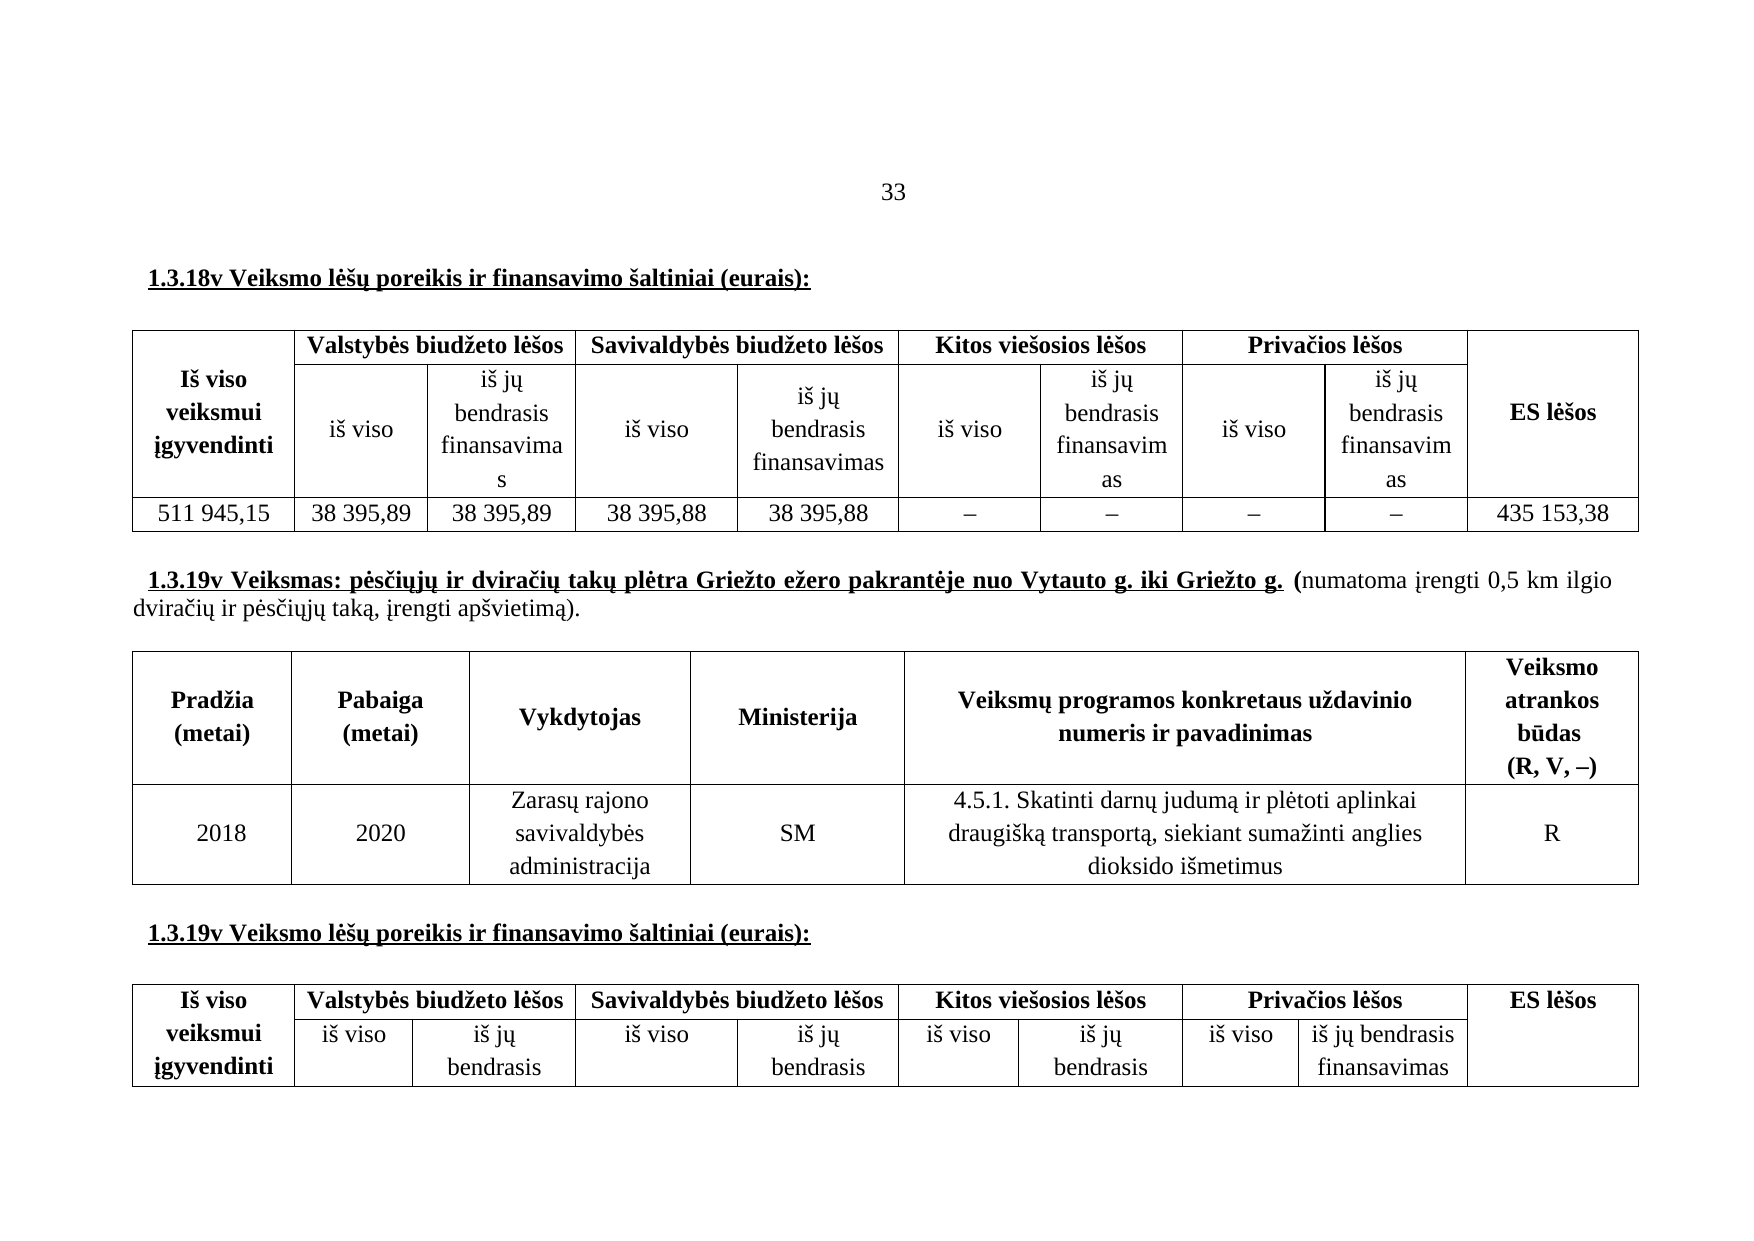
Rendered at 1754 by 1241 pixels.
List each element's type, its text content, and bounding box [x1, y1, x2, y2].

table_cell – [899, 498, 1040, 531]
table_header Iš viso veiksmui įgyvendinti [133, 331, 294, 497]
table_header Privačios lėšos [1183, 331, 1467, 363]
table_cell SM [691, 785, 904, 884]
table_cell iš jų bendrasis finansavimas [1326, 365, 1467, 497]
table_header Privačios lėšos [1183, 985, 1467, 1018]
table_cell – [1183, 498, 1324, 531]
table_cell 511 945,15 [133, 498, 294, 531]
table_header Pabaiga (metai) [292, 652, 469, 784]
table_cell R [1466, 785, 1638, 884]
table_cell iš viso [576, 1020, 737, 1086]
table_cell iš viso [899, 1020, 1018, 1086]
table_cell iš jų bendrasis finansavimas [1299, 1020, 1467, 1086]
table_cell 435 153,38 [1468, 498, 1638, 531]
table_cell iš jų bendrasis finansavimas [738, 365, 898, 497]
table_header Kitos viešosios lėšos [899, 331, 1182, 363]
text 1.3.19v Veiksmo lėšų poreikis ir finansavimo šaltiniai (eurais): [118, 918, 1668, 947]
table_header Valstybės biudžeto lėšos [295, 985, 575, 1018]
table_cell iš jų bendrasis [1019, 1020, 1182, 1086]
table_cell – [1041, 498, 1182, 531]
table_cell iš jų bendrasis [413, 1020, 575, 1086]
table_cell 38 395,88 [738, 498, 898, 531]
table_cell iš viso [295, 1020, 412, 1086]
text 1.3.18v Veiksmo lėšų poreikis ir finansavimo šaltiniai (eurais): [118, 263, 1668, 292]
table_cell iš jų bendrasis finansavimas [1041, 365, 1182, 497]
table_cell iš viso [899, 365, 1040, 497]
table_cell iš jų bendrasis [738, 1020, 898, 1086]
table_cell 4.5.1. Skatinti darnų judumą ir plėtoti aplinkai draugišką transportą, siekiant sumažinti anglies dioksido išmetimus [905, 785, 1465, 884]
table_header ES lėšos [1468, 985, 1638, 1086]
table_header Savivaldybės biudžeto lėšos [576, 331, 898, 363]
table_cell iš viso [295, 365, 427, 497]
table_header Kitos viešosios lėšos [899, 985, 1182, 1018]
table_header Iš viso veiksmui įgyvendinti [133, 985, 294, 1086]
table_header ES lėšos [1468, 331, 1638, 497]
table_cell iš viso [576, 365, 737, 497]
table_header Ministerija [691, 652, 904, 784]
table_cell Zarasų rajono savivaldybės administracija [470, 785, 690, 884]
table_cell 2020 [292, 785, 469, 884]
table_cell 2018 [133, 785, 291, 884]
table_cell iš jų bendrasis finansavimas [428, 365, 575, 497]
table_header Savivaldybės biudžeto lėšos [576, 985, 898, 1018]
table_cell 38 395,89 [428, 498, 575, 531]
table_cell iš viso [1183, 1020, 1298, 1086]
table_cell – [1326, 498, 1467, 531]
table_header Pradžia (metai) [133, 652, 291, 784]
table_header Veiksmų programos konkretaus uždavinio numeris ir pavadinimas [905, 652, 1465, 784]
table_header Vykdytojas [470, 652, 690, 784]
table_header Valstybės biudžeto lėšos [295, 331, 575, 363]
table_cell iš viso [1183, 365, 1324, 497]
table_header Veiksmo atrankos būdas (R, V, –) [1466, 652, 1638, 784]
table_cell 38 395,88 [576, 498, 737, 531]
table_cell 38 395,89 [295, 498, 427, 531]
text 1.3.19v Veiksmas: pėsčiųjų ir dviračių takų plėtra Griežto ežero pakrantėje nuo Vytauto g. iki Griežto g. (numatoma įrengti 0,5 km ilgio dviračių ir pėsčiųjų taką, įrengti apšvietimą). [133, 565, 1613, 622]
